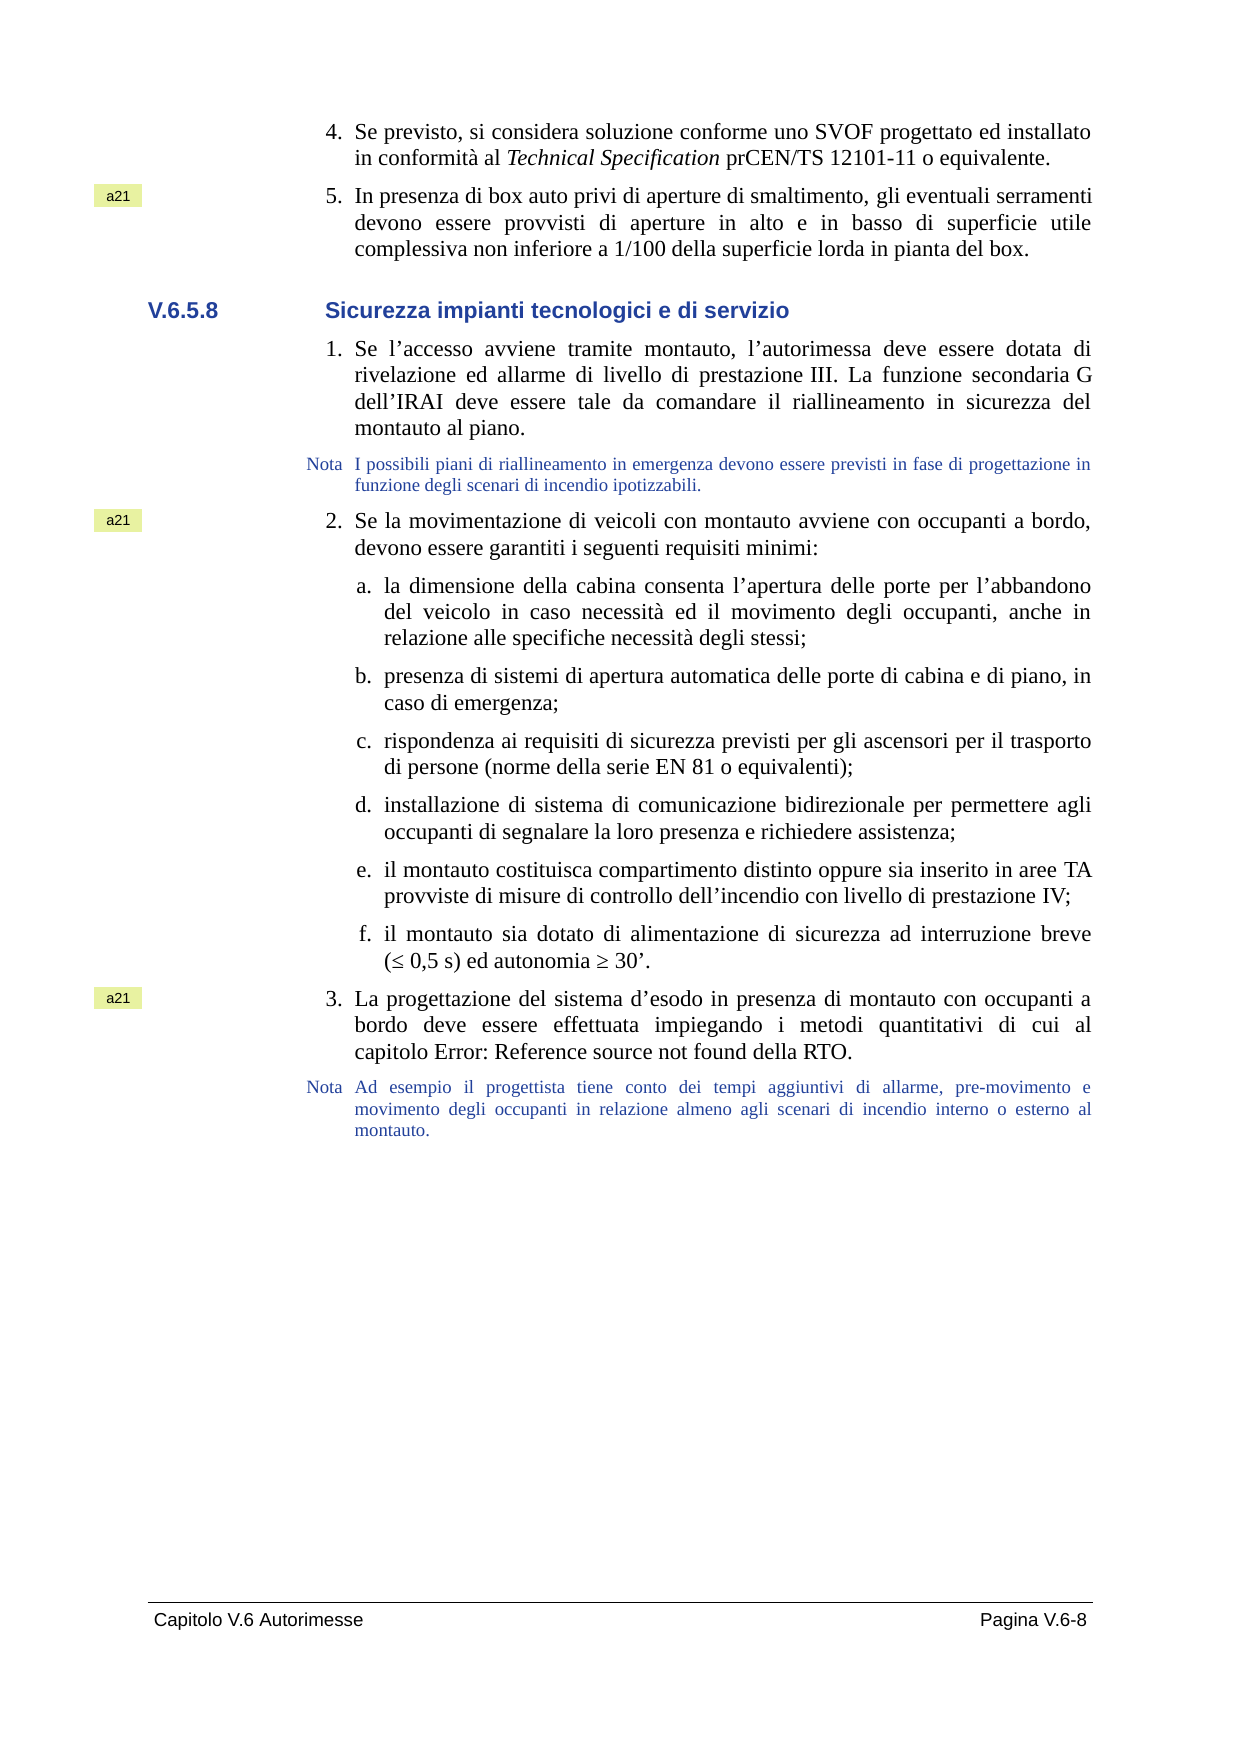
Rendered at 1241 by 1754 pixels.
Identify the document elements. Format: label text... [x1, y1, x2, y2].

list la dimensione della cabina consenta l’apertura delle porte per l’abbandono del veicolo in caso necessità ed il movimento degli occupanti, anche in relazione alle specifiche necessità degli stessi; [372, 572, 1093, 651]
list rispondenza ai requisiti di sicurezza previsti per gli ascensori per il trasporto di persone (norme della serie EN 81 o equivalenti); [372, 727, 1093, 780]
list il montauto sia dotato di alimentazione di sicurezza ad interruzione breve (≤ 0,5 s) ed autonomia ≥ 30’. [372, 921, 1093, 973]
subtitle Sicurezza impianti tecnologici e di servizio [148, 297, 1093, 323]
list installazione di sistema di comunicazione bidirezionale per permettere agli occupanti di segnalare la loro presenza e richiedere assistenza; [372, 792, 1093, 844]
list Ad esempio il progettista tiene conto dei tempi aggiuntivi di allarme, pre-movimento e movimento degli occupanti in relazione almeno agli scenari di incendio interno o esterno al montauto. [342, 1076, 1093, 1141]
list a21 [97, 990, 139, 1007]
list Se previsto, si considera soluzione conforme uno SVOF progettato ed installato in conformità al Technical Specification prCEN/TS 12101-11 o equivalente. [342, 118, 1093, 171]
list In presenza di box auto privi di aperture di smaltimento, gli eventuali serramenti devono essere provvisti di aperture in alto e in basso di superficie utile complessiva non inferiore a 1/100 della superficie lorda in pianta del box. [342, 183, 1093, 262]
list il montauto costituisca compartimento distinto oppure sia inserito in aree TA provviste di misure di controllo dell’incendio con livello di prestazione IV; [372, 856, 1093, 909]
list Se la movimentazione di veicoli con montauto avviene con occupanti a bordo, devono essere garantiti i seguenti requisiti minimi: [342, 507, 1093, 560]
list a21 [97, 512, 139, 529]
list presenza di sistemi di apertura automatica delle porte di cabina e di piano, in caso di emergenza; [372, 663, 1093, 715]
list La progettazione del sistema d’esodo in presenza di montauto con occupanti a bordo deve essere effettuata impiegando i metodi quantitativi di cui al capitolo Error: Reference source not found della RTO. [342, 985, 1093, 1064]
list a21 [97, 187, 139, 204]
list Se l’accesso avviene tramite montauto, l’autorimessa deve essere dotata di rivelazione ed allarme di livello di prestazione III. La funzione secondaria G dell’IRAI deve essere tale da comandare il riallineamento in sicurezza del montauto al piano. [342, 335, 1093, 441]
list I possibili piani di riallineamento in emergenza devono essere previsti in fase di progettazione in funzione degli scenari di incendio ipotizzabili. [342, 452, 1093, 496]
